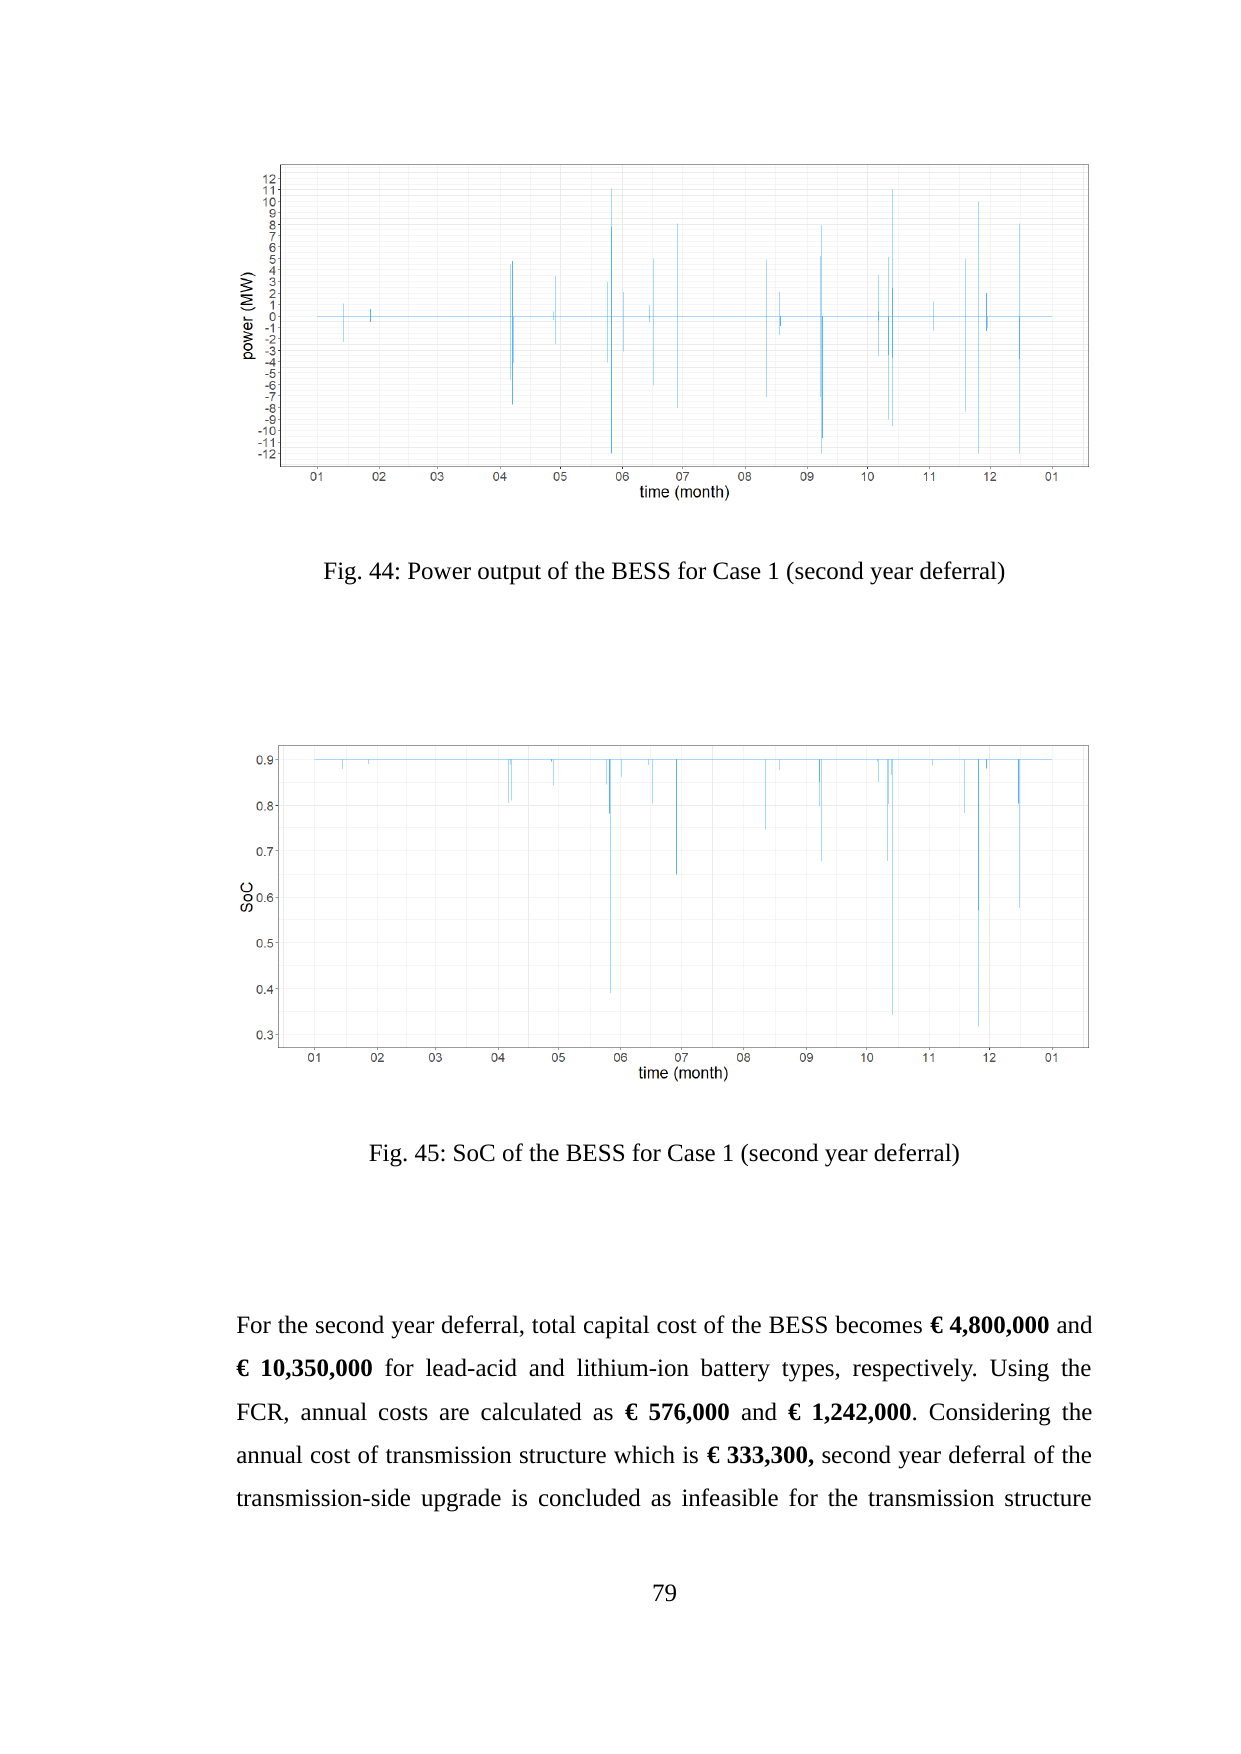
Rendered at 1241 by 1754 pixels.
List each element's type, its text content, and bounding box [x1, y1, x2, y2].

text Fig. 45: SoC of the BESS for Case 1 (second year deferral) [236, 1138, 1093, 1167]
text Fig. 44: Power output of the BESS for Case 1 (second year deferral) [236, 556, 1093, 585]
picture [236, 160, 1093, 503]
picture [236, 741, 1093, 1084]
text For the second year deferral, total capital cost of the BESS becomes € 4,800,000 and € 10,350,000 for lead-acid and lithium-ion battery types, respectively. Using the FCR, annual costs are calculated as € 576,000 and € 1,242,000. Considering the annual cost of transmission structure which is € 333,300, second year deferral of the transmission-side upgrade is concluded as infeasible for the transmission structure [236, 1310, 1093, 1512]
